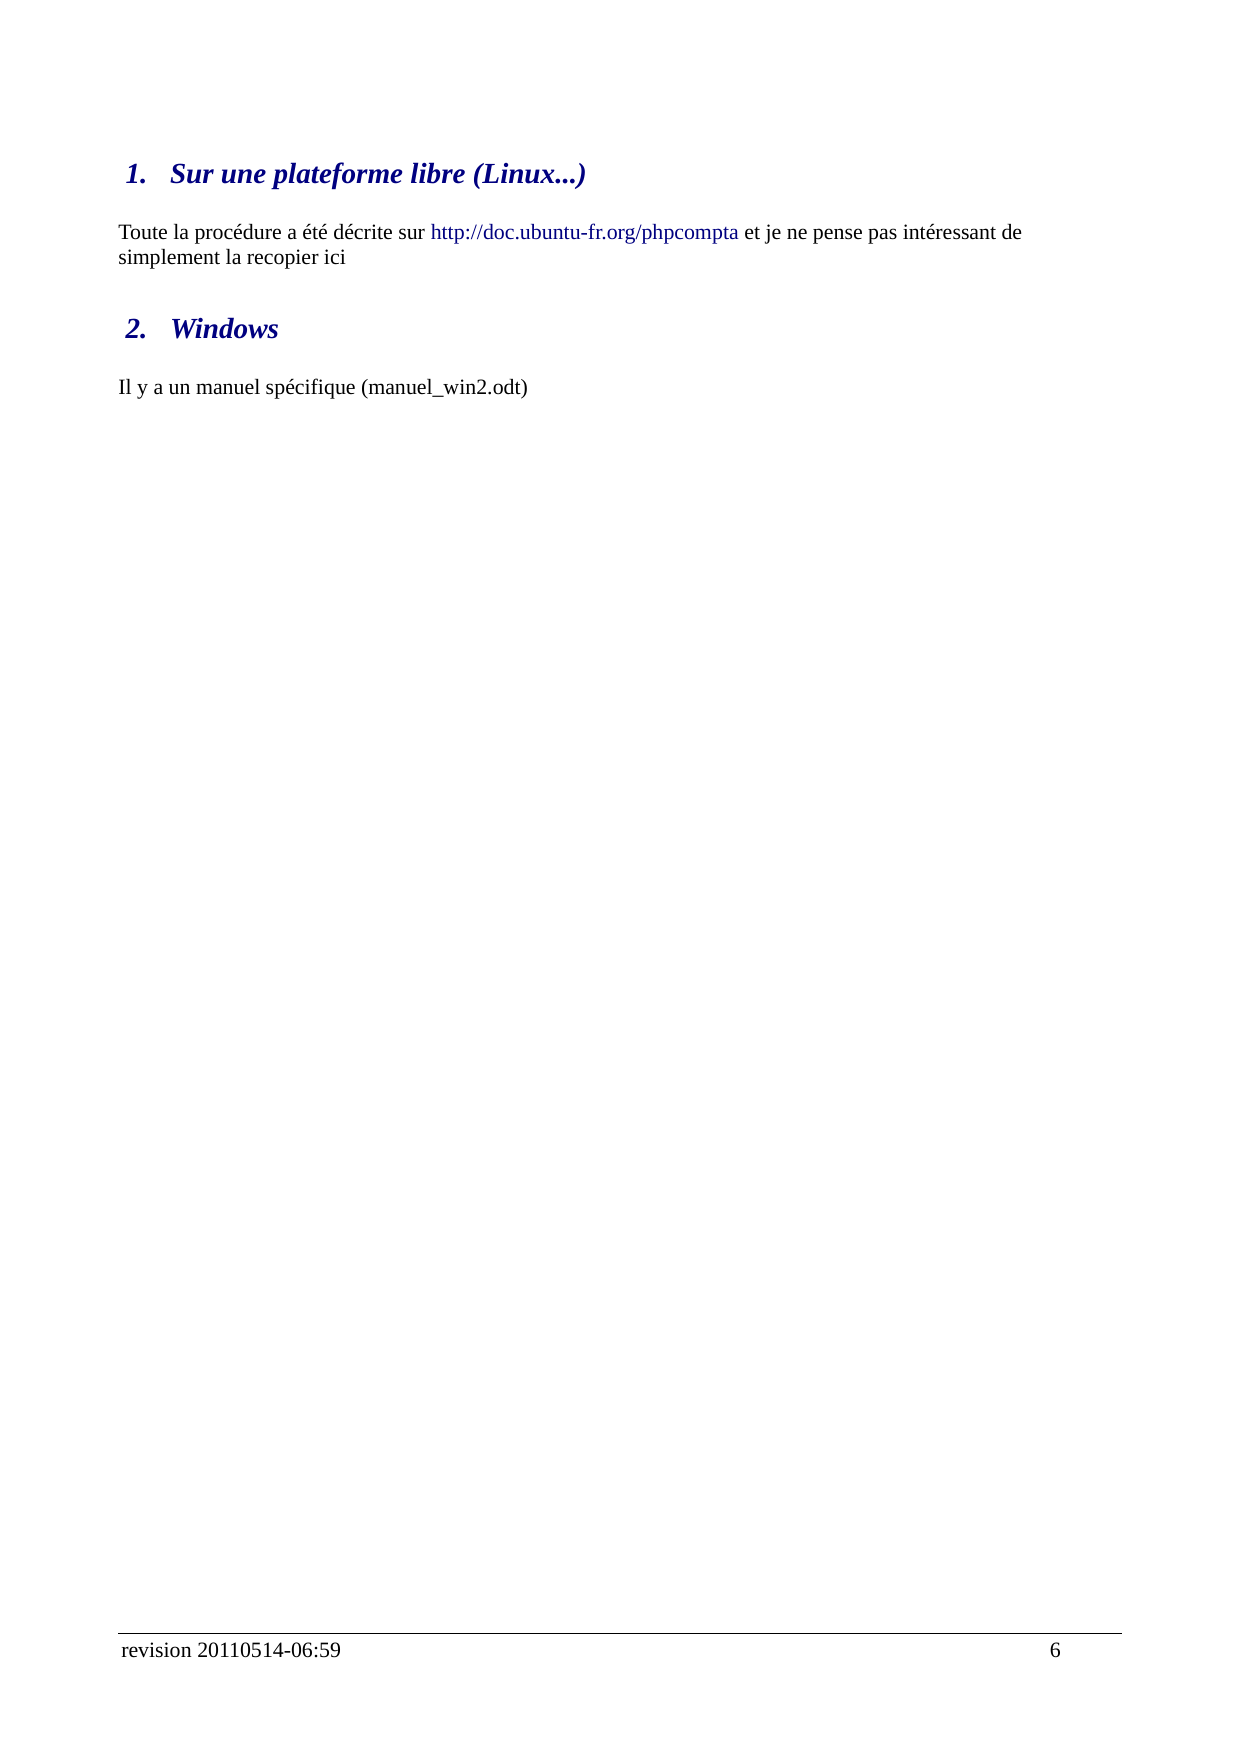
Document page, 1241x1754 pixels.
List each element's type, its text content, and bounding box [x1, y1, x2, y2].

text Toute la procédure a été décrite sur http://doc.ubuntu-fr.org/phpcompta et je ne pense pas intéressant de simplement la recopier ici [118, 219, 1122, 269]
text Il y a un manuel spécifique (manuel_win2.odt) [118, 374, 1122, 399]
subtitle Windows [118, 311, 1122, 345]
subtitle Sur une plateforme libre (Linux...) [118, 156, 1122, 189]
